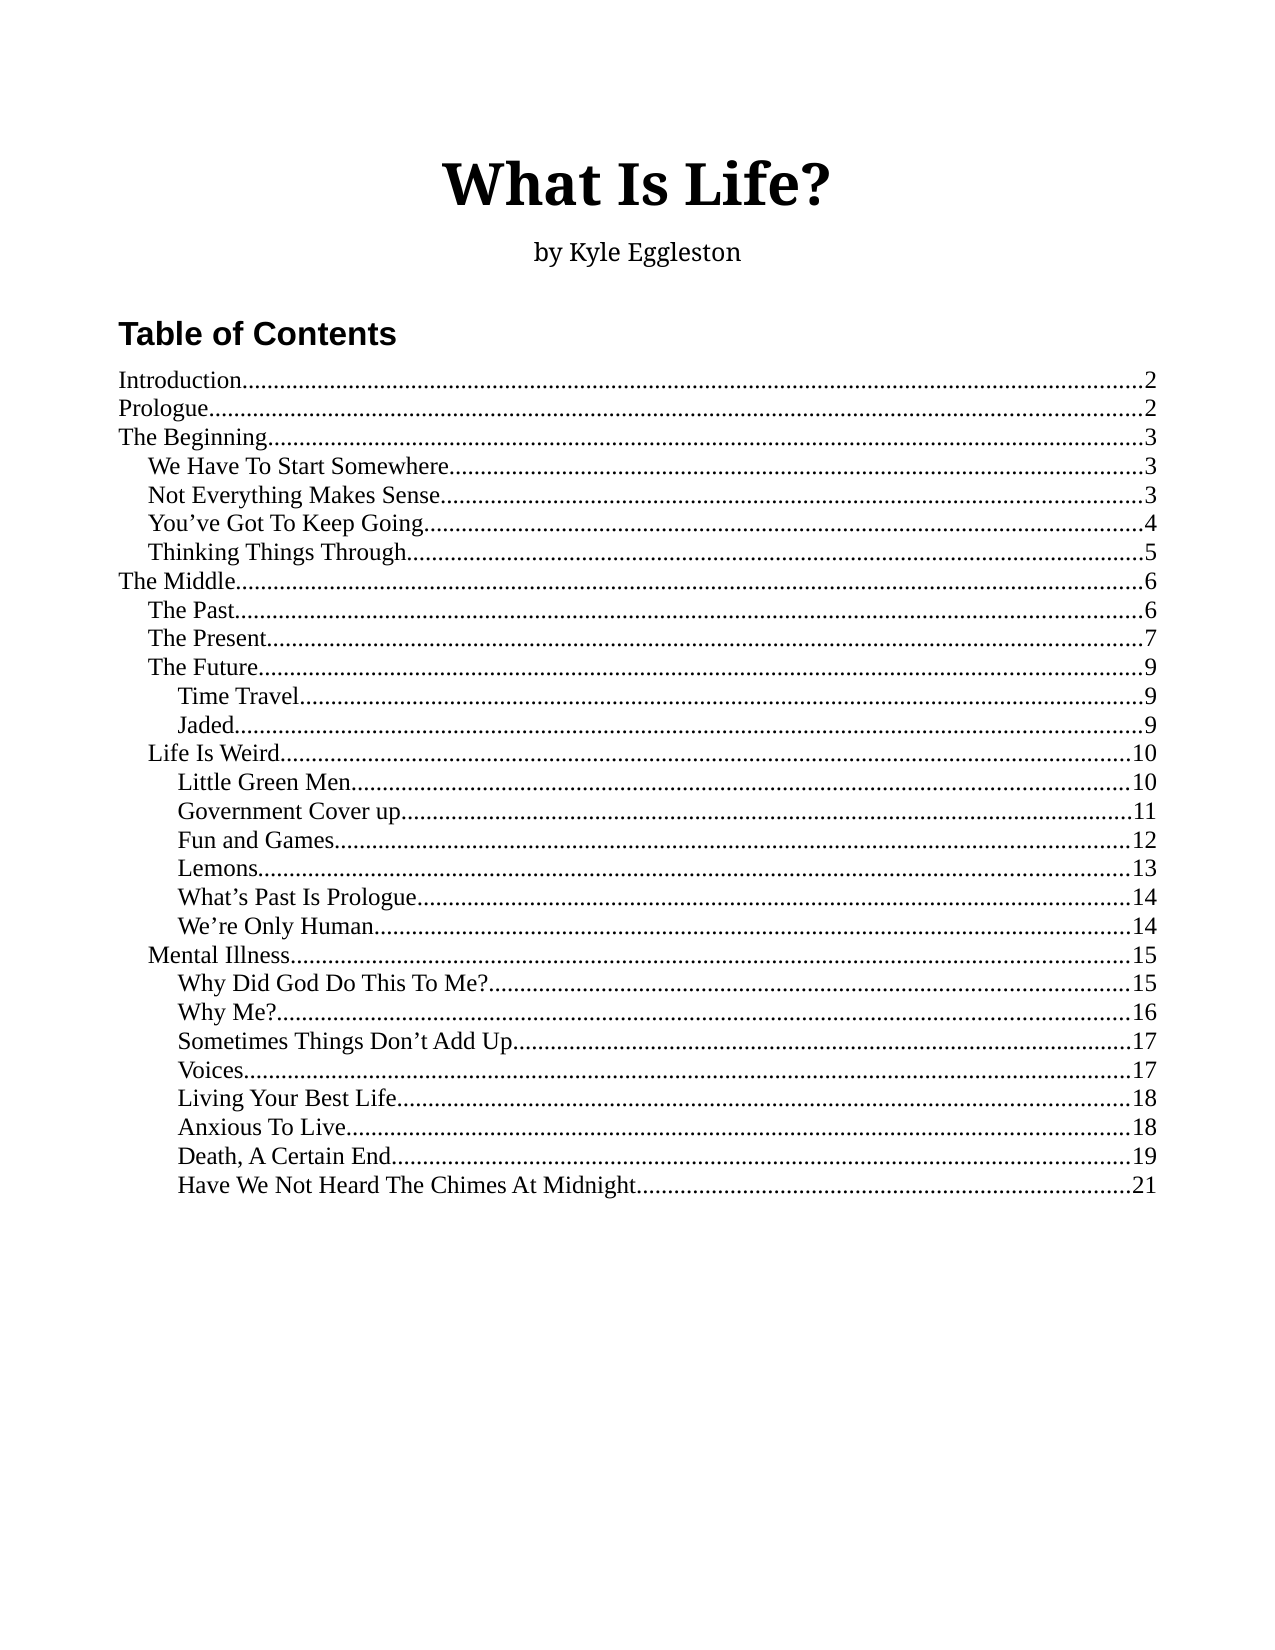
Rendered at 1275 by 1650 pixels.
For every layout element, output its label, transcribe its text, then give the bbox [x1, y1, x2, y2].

text by Kyle Eggleston [118, 235, 1157, 269]
text Mental Illness 15 [148, 940, 1157, 968]
text Government Cover up 11 [177, 796, 1157, 825]
subtitle Table of Contents [118, 314, 1157, 352]
text You’ve Got To Keep Going 4 [148, 508, 1157, 537]
text What’s Past Is Prologue 14 [177, 882, 1157, 911]
text Why Me? 16 [177, 997, 1157, 1026]
text The Beginning 3 [118, 422, 1157, 451]
text Living Your Best Life 18 [177, 1083, 1157, 1112]
text Not Everything Makes Sense 3 [148, 480, 1157, 508]
text We’re Only Human 14 [177, 911, 1157, 940]
text Fun and Games 12 [177, 825, 1157, 853]
text The Middle 6 [118, 566, 1157, 595]
text Jaded 9 [177, 710, 1157, 738]
text The Past 6 [148, 595, 1157, 623]
text Introduction 2 [118, 365, 1157, 393]
text Life Is Weird 10 [148, 738, 1157, 767]
text Thinking Things Through 5 [148, 537, 1157, 566]
text Have We Not Heard The Chimes At Midnight 21 [177, 1170, 1157, 1198]
text Lemons 13 [177, 853, 1157, 882]
text We Have To Start Somewhere 3 [148, 451, 1157, 480]
text The Future 9 [148, 652, 1157, 681]
text Time Travel 9 [177, 681, 1157, 710]
text The Present 7 [148, 623, 1157, 652]
text Why Did God Do This To Me? 15 [177, 968, 1157, 997]
text Sometimes Things Don’t Add Up 17 [177, 1026, 1157, 1055]
text Little Green Men 10 [177, 767, 1157, 796]
text Voices 17 [177, 1055, 1157, 1083]
text Prologue 2 [118, 393, 1157, 422]
text Anxious To Live 18 [177, 1112, 1157, 1141]
text Death, A Certain End 19 [177, 1141, 1157, 1170]
title What Is Life? [118, 143, 1157, 223]
